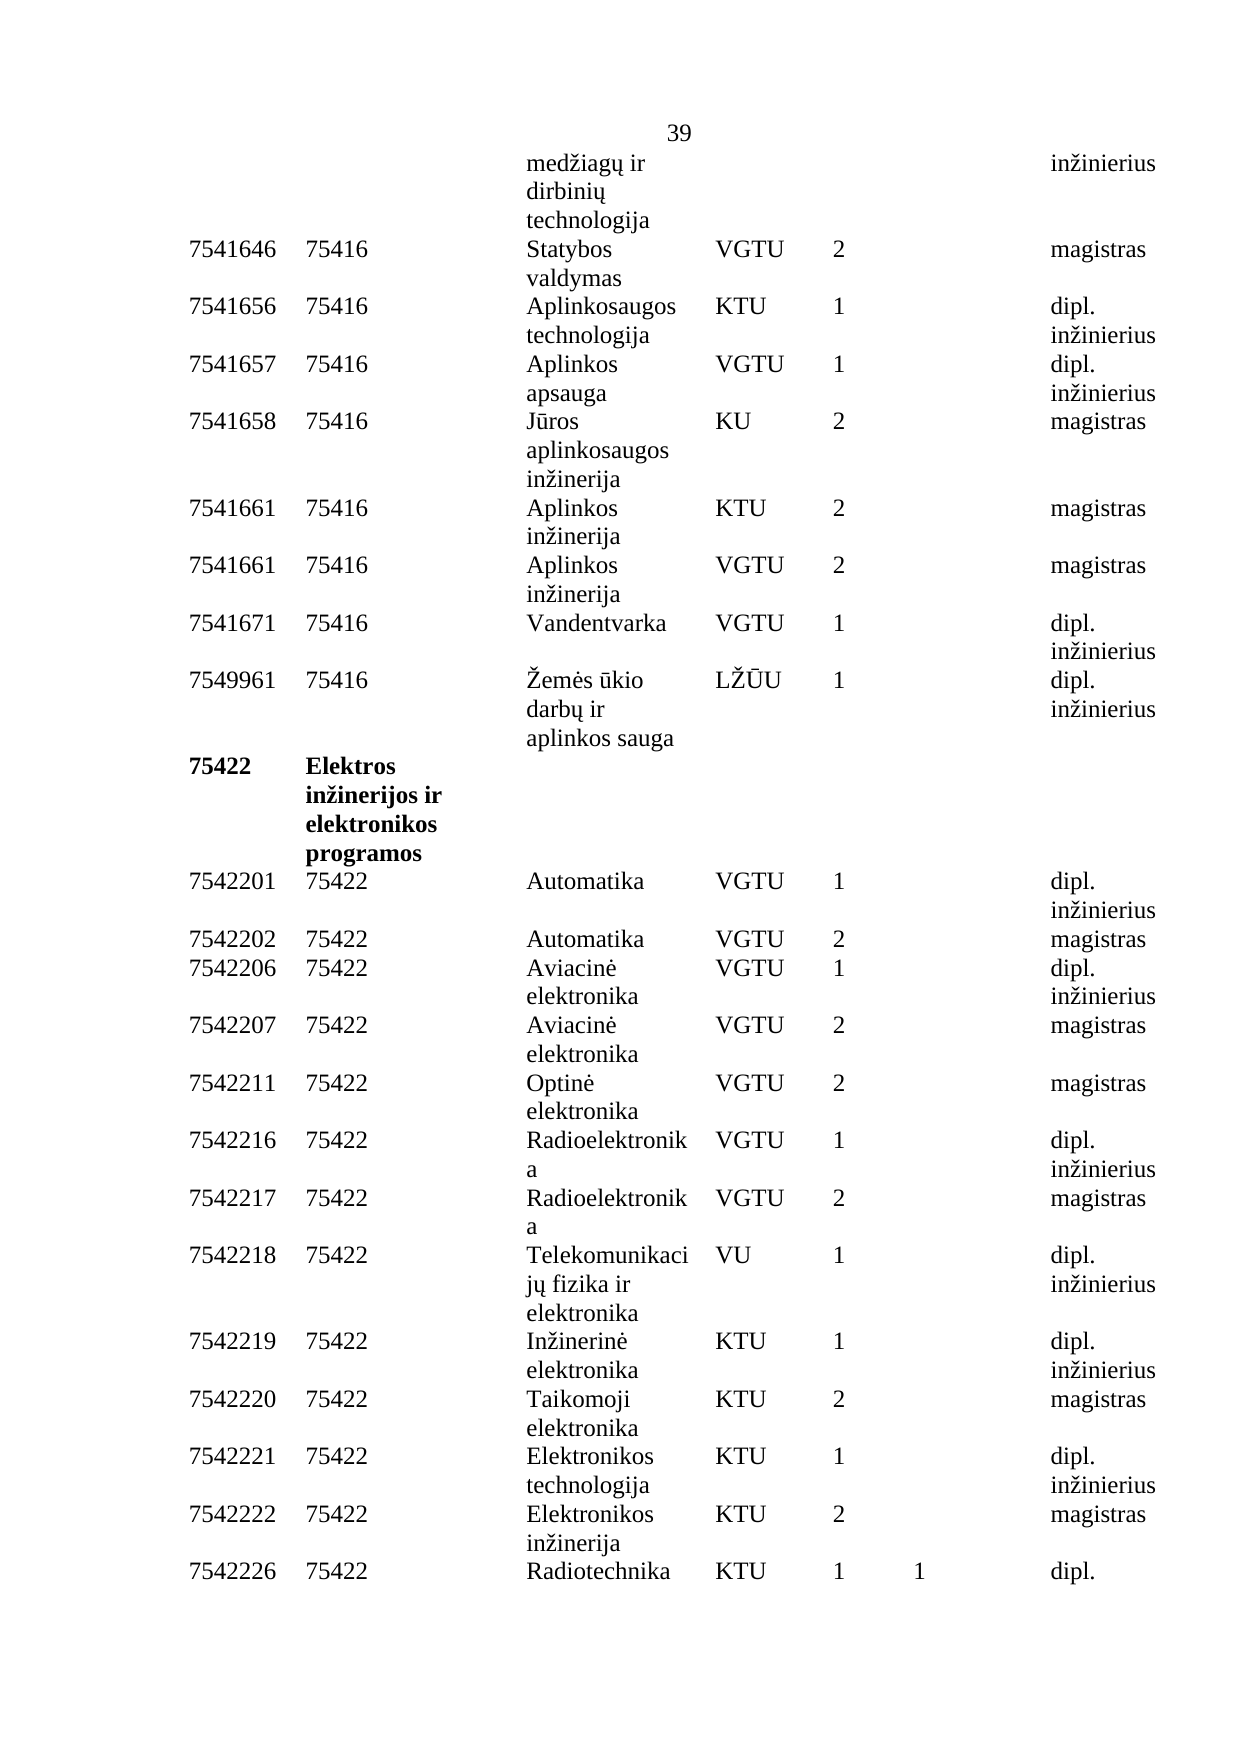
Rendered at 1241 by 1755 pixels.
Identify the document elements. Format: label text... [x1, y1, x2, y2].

table_cell 75422 [294, 953, 515, 1010]
table_cell [973, 665, 1039, 751]
table_cell 7541646 [177, 234, 294, 291]
table_cell [973, 953, 1039, 1010]
table_cell 7542207 [177, 1010, 294, 1068]
table_cell 1 [821, 1240, 902, 1326]
table_cell KTU [704, 291, 821, 349]
table_cell VGTU [704, 1068, 821, 1125]
table_cell [1202, 751, 1207, 866]
table_cell KTU [704, 1556, 821, 1585]
table_cell [973, 1068, 1039, 1125]
table_cell [973, 1326, 1039, 1384]
table_cell Statybos valdymas [515, 234, 704, 291]
table_cell dipl. inžinierius [1039, 665, 1197, 751]
table_cell 7541657 [177, 349, 294, 406]
table_cell 7541656 [177, 291, 294, 349]
table_cell 7542201 [177, 866, 294, 924]
table_cell [973, 751, 1039, 866]
table_cell dipl. inžinierius [1039, 1240, 1197, 1326]
table_cell 2 [821, 493, 902, 550]
table_cell 7541671 [177, 608, 294, 665]
table_cell KU [704, 406, 821, 493]
table_cell [902, 953, 973, 1010]
table_cell KTU [704, 1326, 821, 1384]
table_cell Žemės ūkio darbų ir aplinkos sauga [515, 665, 704, 751]
table_cell [902, 1499, 973, 1556]
table_cell [1197, 1125, 1202, 1183]
table_cell [1197, 1068, 1202, 1125]
table_cell dipl. inžinierius [1039, 608, 1197, 665]
table_cell [973, 1441, 1039, 1499]
table_cell magistras [1039, 234, 1197, 291]
table_cell 7542222 [177, 1499, 294, 1556]
table_cell 75416 [294, 291, 515, 349]
table_cell Aplinkos inžinerija [515, 550, 704, 608]
table_cell [177, 148, 294, 234]
table_cell VGTU [704, 866, 821, 924]
table_cell [973, 1240, 1039, 1326]
table_cell 75416 [294, 608, 515, 665]
table_cell [1202, 1326, 1207, 1384]
table_cell LŽŪU [704, 665, 821, 751]
table_cell [902, 234, 973, 291]
table_cell 75416 [294, 349, 515, 406]
table_cell 2 [821, 1183, 902, 1240]
table_cell 1 [821, 349, 902, 406]
table_cell magistras [1039, 924, 1197, 953]
table_cell [902, 550, 973, 608]
table_cell 1 [821, 291, 902, 349]
table_cell [1197, 148, 1202, 234]
table_cell 1 [821, 665, 902, 751]
table_cell [973, 493, 1039, 550]
table_cell VGTU [704, 550, 821, 608]
table_cell dipl. inžinierius [1039, 291, 1197, 349]
table_cell [1202, 665, 1207, 751]
table_cell 7542206 [177, 953, 294, 1010]
table_cell [1202, 866, 1207, 924]
table_cell [902, 608, 973, 665]
table_cell [902, 1125, 973, 1183]
table_cell [902, 1384, 973, 1441]
table_cell 7541658 [177, 406, 294, 493]
table_cell [973, 866, 1039, 924]
table_cell [902, 1068, 973, 1125]
table_cell [1197, 493, 1202, 550]
table_cell 2 [821, 550, 902, 608]
table_cell [973, 349, 1039, 406]
table_cell dipl. inžinierius [1039, 866, 1197, 924]
table_cell 75422 [294, 866, 515, 924]
table_cell 75422 [177, 751, 294, 866]
table_cell [1202, 406, 1207, 493]
table_cell 2 [821, 1499, 902, 1556]
table_cell VGTU [704, 1125, 821, 1183]
table_cell [1202, 1556, 1207, 1585]
table_cell [902, 1326, 973, 1384]
table_cell VGTU [704, 924, 821, 953]
table_cell [1202, 953, 1207, 1010]
table_cell 75422 [294, 1068, 515, 1125]
table_cell Aplinkos inžinerija [515, 493, 704, 550]
table_cell [973, 1556, 1039, 1585]
table_cell Aplinkosaugos technologija [515, 291, 704, 349]
table_cell [1197, 349, 1202, 406]
table_cell dipl. inžinierius [1039, 1441, 1197, 1499]
table_cell [515, 751, 704, 866]
table_cell 7541661 [177, 493, 294, 550]
table_cell VGTU [704, 349, 821, 406]
table_cell 7542218 [177, 1240, 294, 1326]
table_cell Inžinerinė elektronika [515, 1326, 704, 1384]
table_cell [973, 924, 1039, 953]
table_cell [973, 550, 1039, 608]
table_cell [902, 1240, 973, 1326]
table_cell [902, 1183, 973, 1240]
table_cell Aviacinė elektronika [515, 1010, 704, 1068]
table_cell 75416 [294, 234, 515, 291]
table_cell [1039, 751, 1197, 866]
table_cell 1 [821, 953, 902, 1010]
table_cell 75422 [294, 1125, 515, 1183]
table_cell 7542202 [177, 924, 294, 953]
table_cell [1202, 1068, 1207, 1125]
table_cell Optinė elektronika [515, 1068, 704, 1125]
table_cell [1202, 349, 1207, 406]
table_cell [973, 1499, 1039, 1556]
table_cell magistras [1039, 1499, 1197, 1556]
table_cell 75416 [294, 493, 515, 550]
table_cell [973, 148, 1039, 234]
table_cell 1 [821, 1125, 902, 1183]
table_cell magistras [1039, 1010, 1197, 1068]
table_cell 2 [821, 1384, 902, 1441]
table_cell [1202, 291, 1207, 349]
table_cell VGTU [704, 234, 821, 291]
table_cell [973, 291, 1039, 349]
table_cell 75422 [294, 1441, 515, 1499]
table_cell [1197, 1499, 1202, 1556]
table_cell [1202, 1183, 1207, 1240]
table_cell Jūros aplinkosaugos inžinerija [515, 406, 704, 493]
table_cell [1202, 1384, 1207, 1441]
table_cell dipl. inžinierius [1039, 953, 1197, 1010]
table_cell [1197, 1384, 1202, 1441]
table_cell 1 [821, 1441, 902, 1499]
table_cell VGTU [704, 1010, 821, 1068]
table_cell [973, 1183, 1039, 1240]
table_cell Elektronikos inžinerija [515, 1499, 704, 1556]
table_cell dipl. [1039, 1556, 1197, 1585]
table_cell [973, 234, 1039, 291]
table_cell [902, 924, 973, 953]
table_cell 2 [821, 234, 902, 291]
table_cell [1202, 1499, 1207, 1556]
table_cell [294, 148, 515, 234]
table_cell 7542217 [177, 1183, 294, 1240]
table_cell magistras [1039, 406, 1197, 493]
table_cell [902, 665, 973, 751]
table_cell VGTU [704, 953, 821, 1010]
table_cell KTU [704, 1384, 821, 1441]
table_cell [1197, 953, 1202, 1010]
table_cell magistras [1039, 1384, 1197, 1441]
table_cell medžiagų ir dirbinių technologija [515, 148, 704, 234]
table_cell [1197, 1010, 1202, 1068]
table_cell [1197, 1556, 1202, 1585]
table_cell [1202, 1010, 1207, 1068]
table_cell [1197, 550, 1202, 608]
table_cell [902, 493, 973, 550]
table_cell [821, 148, 902, 234]
table_cell Automatika [515, 866, 704, 924]
table_cell 75416 [294, 665, 515, 751]
table_cell [1202, 493, 1207, 550]
table_cell [1197, 751, 1202, 866]
table_cell Radioelektronika [515, 1125, 704, 1183]
table_cell 75422 [294, 1326, 515, 1384]
table_cell 75416 [294, 406, 515, 493]
table_cell 2 [821, 924, 902, 953]
table_cell [902, 148, 973, 234]
table_cell [1202, 234, 1207, 291]
table_cell 7542221 [177, 1441, 294, 1499]
table_cell Taikomoji elektronika [515, 1384, 704, 1441]
table_cell [1197, 406, 1202, 493]
table_cell 75416 [294, 550, 515, 608]
table_cell [1197, 1183, 1202, 1240]
table_cell [902, 1441, 973, 1499]
table_cell KTU [704, 1499, 821, 1556]
table_cell [902, 406, 973, 493]
table_cell [1197, 665, 1202, 751]
table_cell 75422 [294, 1384, 515, 1441]
table_cell [902, 866, 973, 924]
table_cell [902, 1010, 973, 1068]
table_cell [704, 148, 821, 234]
table_cell Telekomunikacijų fizika ir elektronika [515, 1240, 704, 1326]
table_cell [1197, 291, 1202, 349]
table_cell 75422 [294, 1240, 515, 1326]
table_cell 7542220 [177, 1384, 294, 1441]
table_cell [1197, 234, 1202, 291]
table_cell 75422 [294, 1183, 515, 1240]
table_cell Aviacinė elektronika [515, 953, 704, 1010]
table_cell [973, 608, 1039, 665]
table_cell 7541661 [177, 550, 294, 608]
table_cell Aplinkos apsauga [515, 349, 704, 406]
table_cell 1 [821, 608, 902, 665]
table_cell 75422 [294, 1556, 515, 1585]
table_cell KTU [704, 1441, 821, 1499]
table_cell VGTU [704, 608, 821, 665]
table_cell [1202, 148, 1207, 234]
table_cell 1 [902, 1556, 973, 1585]
table_cell [1197, 866, 1202, 924]
table_cell [1197, 608, 1202, 665]
table_cell Radioelektronika [515, 1183, 704, 1240]
table_cell dipl. inžinierius [1039, 1326, 1197, 1384]
table_cell 2 [821, 1068, 902, 1125]
table_cell magistras [1039, 1183, 1197, 1240]
table_cell Automatika [515, 924, 704, 953]
table_cell 1 [821, 1326, 902, 1384]
table_cell 7549961 [177, 665, 294, 751]
table_cell [1197, 1326, 1202, 1384]
table_cell magistras [1039, 550, 1197, 608]
table_cell [1197, 924, 1202, 953]
table_cell 7542211 [177, 1068, 294, 1125]
table_cell [1197, 1441, 1202, 1499]
table_cell 7542219 [177, 1326, 294, 1384]
table_cell dipl. inžinierius [1039, 1125, 1197, 1183]
table_cell [821, 751, 902, 866]
table_cell magistras [1039, 493, 1197, 550]
table_cell [1202, 1125, 1207, 1183]
table_cell [1202, 1441, 1207, 1499]
table_cell magistras [1039, 1068, 1197, 1125]
table_cell Vandentvarka [515, 608, 704, 665]
table_cell inžinierius [1039, 148, 1197, 234]
table_cell dipl. inžinierius [1039, 349, 1197, 406]
table_cell [902, 751, 973, 866]
table_cell [1197, 1240, 1202, 1326]
table_cell 7542226 [177, 1556, 294, 1585]
table_cell [1202, 924, 1207, 953]
table_cell Elektronikos technologija [515, 1441, 704, 1499]
table_cell [1202, 608, 1207, 665]
table_cell [973, 1125, 1039, 1183]
table_cell KTU [704, 493, 821, 550]
table_cell [973, 406, 1039, 493]
table_cell VU [704, 1240, 821, 1326]
table_cell [902, 291, 973, 349]
table_cell [902, 349, 973, 406]
table_cell 75422 [294, 924, 515, 953]
table_cell 2 [821, 406, 902, 493]
table_cell 75422 [294, 1499, 515, 1556]
table_cell 2 [821, 1010, 902, 1068]
table_cell [973, 1010, 1039, 1068]
table_cell [1202, 1240, 1207, 1326]
table_cell VGTU [704, 1183, 821, 1240]
table_cell [1202, 550, 1207, 608]
table_cell Elektros inžinerijos ir elektronikos programos [294, 751, 515, 866]
table_cell 75422 [294, 1010, 515, 1068]
table_cell 1 [821, 1556, 902, 1585]
table_cell [704, 751, 821, 866]
table_cell Radiotechnika [515, 1556, 704, 1585]
table_cell 7542216 [177, 1125, 294, 1183]
table_cell [973, 1384, 1039, 1441]
table_cell 1 [821, 866, 902, 924]
